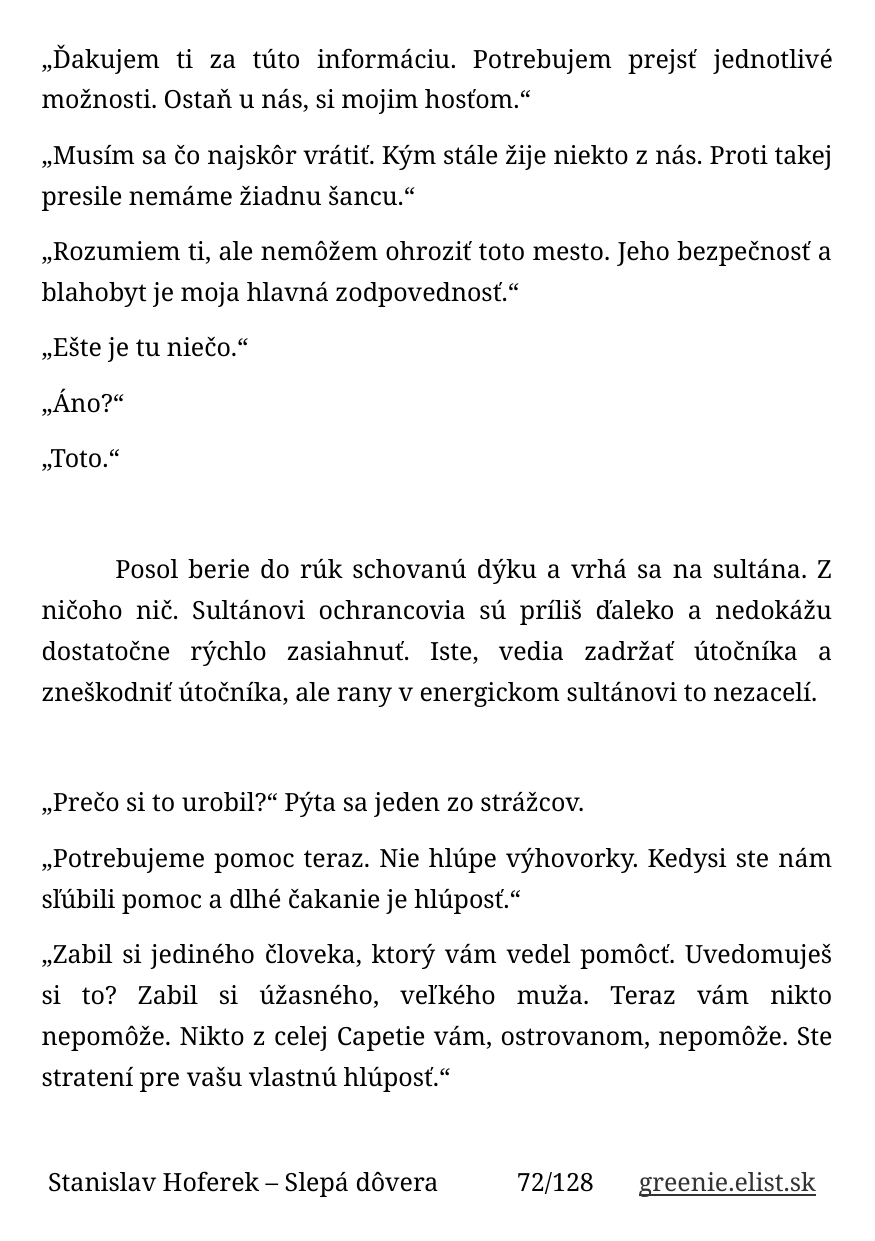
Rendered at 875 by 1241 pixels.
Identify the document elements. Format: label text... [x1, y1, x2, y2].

text „Ďakujem ti za túto informáciu. Potrebujem prejsť jednotlivé možnosti. Ostaň u nás, si mojim hosťom.“ [41, 41, 833, 116]
text Posol berie do rúk schovanú dýku a vrhá sa na sultána. Z ničoho nič. Sultánovi ochrancovia sú príliš ďaleko a nedokážu dostatočne rýchlo zasiahnuť. Iste, vedia zadržať útočníka a zneškodniť útočníka, ale rany v energickom sultánovi to nezacelí. [41, 552, 833, 708]
text „Toto.“ [41, 441, 833, 475]
text „Ešte je tu niečo.“ [41, 330, 833, 364]
text „Prečo si to urobil?“ Pýta sa jeden zo strážcov. [41, 785, 833, 819]
text „Áno?“ [41, 386, 833, 419]
text „Potrebujeme pomoc teraz. Nie hlúpe výhovorky. Kedysi ste nám sľúbili pomoc a dlhé čakanie je hlúposť.“ [41, 841, 833, 915]
text „Zabil si jediného človeka, ktorý vám vedel pomôcť. Uvedomuješ si to? Zabil si úžasného, veľkého muža. Teraz vám nikto nepomôže. Nikto z celej Capetie vám, ostrovanom, nepomôže. Ste stratení pre vašu vlastnú hlúposť.“ [41, 937, 833, 1093]
text „Musím sa čo najskôr vrátiť. Kým stále žije niekto z nás. Proti takej presile nemáme žiadnu šancu.“ [41, 138, 833, 212]
text „Rozumiem ti, ale nemôžem ohroziť toto mesto. Jeho bezpečnosť a blahobyt je moja hlavná zodpovednosť.“ [41, 234, 833, 309]
